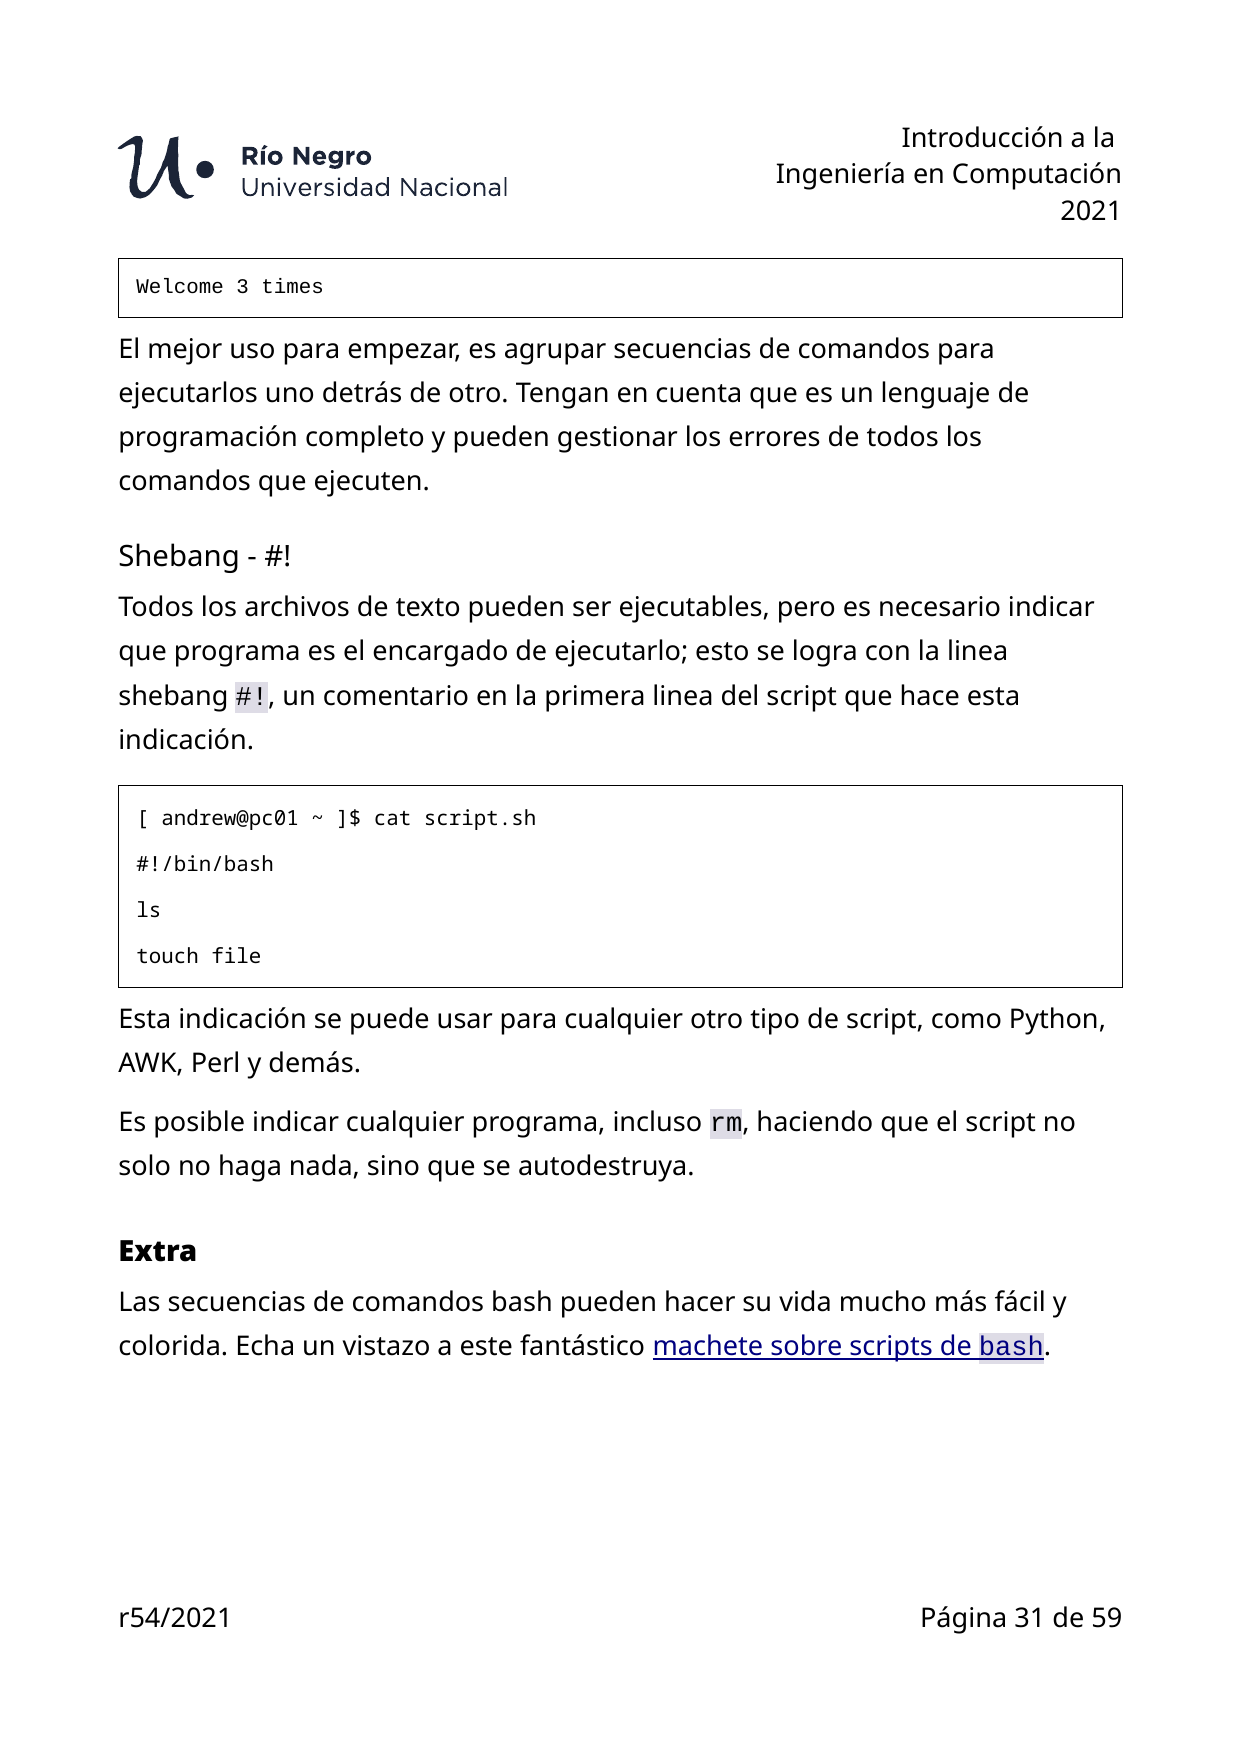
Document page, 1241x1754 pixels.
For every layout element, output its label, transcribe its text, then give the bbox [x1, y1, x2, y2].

text Las secuencias de comandos bash pueden hacer su vida mucho más fácil y colorida. Echa un vistazo a este fantástico machete sobre scripts de bash. [118, 1282, 1122, 1364]
text ls [119, 877, 1122, 923]
subtitle Extra [118, 1230, 1122, 1270]
text El mejor uso para empezar, es agrupar secuencias de comandos para ejecutarlos uno detrás de otro. Tengan en cuenta que es un lenguaje de programación completo y pueden gestionar los errores de todos los comandos que ejecuten. [118, 329, 1122, 499]
text touch file [119, 923, 1122, 987]
text Todos los archivos de texto pueden ser ejecutables, pero es necesario indicar que programa es el encargado de ejecutarlo; esto se logra con la linea shebang #!, un comentario en la primera linea del script que hace esta indicación. [118, 588, 1122, 757]
text Es posible indicar cualquier programa, incluso rm, haciendo que el script no solo no haga nada, sino que se autodestruya. [118, 1102, 1122, 1183]
subtitle Shebang - #! [118, 535, 1122, 575]
text #!/bin/bash [119, 831, 1122, 877]
text Esta indicación se puede usar para cualquier otro tipo de script, como Python, AWK, Perl y demás. [118, 999, 1122, 1080]
text [ andrew@pc01 ~ ]$ cat script.sh [119, 786, 1122, 831]
text Welcome 3 times [119, 259, 1122, 317]
